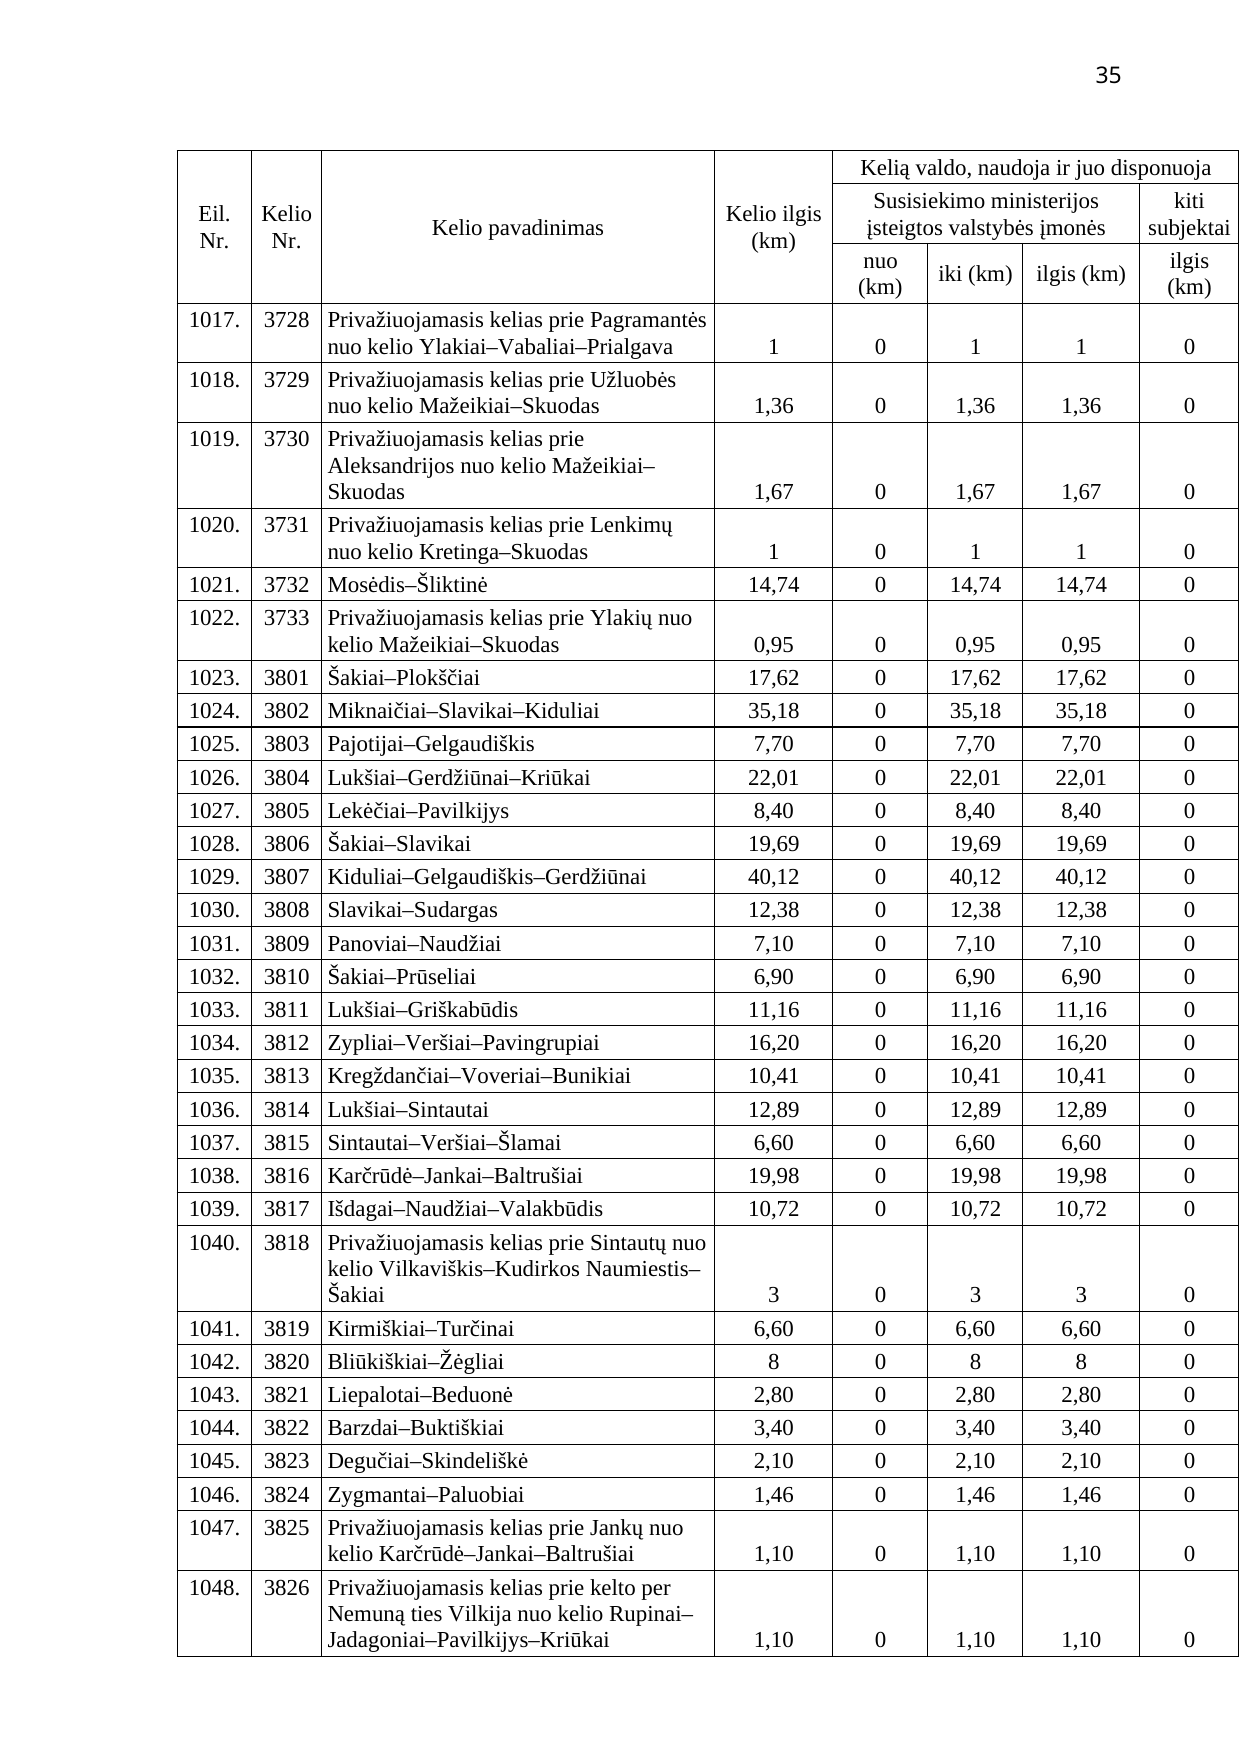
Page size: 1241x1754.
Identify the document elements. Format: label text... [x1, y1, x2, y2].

table_cell Privažiuojamasis kelias prie Aleksandrijos nuo kelio Mažeikiai–Skuodas [322, 423, 714, 507]
table_cell Susisiekimo ministerijos įsteigtos valstybės įmonės [833, 184, 1139, 243]
table_cell 0 [833, 1226, 927, 1311]
table_cell 0 [1140, 363, 1238, 422]
table_cell Sintautai–Veršiai–Šlamai [322, 1126, 714, 1158]
table_cell 3804 [252, 761, 321, 793]
table_cell 0 [833, 509, 927, 567]
table_cell 0 [1140, 728, 1238, 759]
table_cell 6,90 [928, 960, 1022, 992]
table_cell 2,10 [928, 1445, 1022, 1477]
table_cell 8 [928, 1345, 1022, 1377]
table_cell 0 [1140, 1093, 1238, 1125]
table_cell 3822 [252, 1411, 321, 1444]
table_cell 0 [1140, 1378, 1238, 1410]
table_cell 0 [833, 304, 927, 362]
table_cell 0 [833, 1378, 927, 1410]
table_cell 0 [833, 794, 927, 826]
table_cell 2,80 [1023, 1378, 1139, 1410]
table_cell 1032. [178, 960, 251, 992]
table_cell 1,10 [1023, 1571, 1139, 1656]
table_cell 1020. [178, 509, 251, 567]
table_cell 3806 [252, 827, 321, 859]
table_cell 0 [833, 1126, 927, 1158]
table_cell Mosėdis–Šliktinė [322, 568, 714, 600]
table_cell 12,89 [715, 1093, 832, 1125]
table_cell 3801 [252, 661, 321, 693]
table_cell 2,10 [1023, 1445, 1139, 1477]
table_cell 1030. [178, 894, 251, 926]
table_cell 1039. [178, 1193, 251, 1225]
table_cell 1037. [178, 1126, 251, 1158]
table_cell 8 [1023, 1345, 1139, 1377]
table_cell 17,62 [715, 661, 832, 693]
table_cell 14,74 [1023, 568, 1139, 600]
table_cell 1,46 [1023, 1478, 1139, 1510]
table_cell 16,20 [1023, 1026, 1139, 1059]
table_cell 0 [1140, 1345, 1238, 1377]
table_cell 16,20 [928, 1026, 1022, 1059]
table_cell 0 [833, 601, 927, 660]
table_cell 1025. [178, 728, 251, 759]
table_header Kelio pavadinimas [322, 151, 714, 302]
table_cell 1,46 [928, 1478, 1022, 1510]
table_cell 1042. [178, 1345, 251, 1377]
table_cell 0 [833, 1060, 927, 1092]
table_cell 0 [833, 860, 927, 892]
table_cell 0 [1140, 761, 1238, 793]
table_cell 3805 [252, 794, 321, 826]
table_cell 3813 [252, 1060, 321, 1092]
table_cell 1,10 [1023, 1511, 1139, 1570]
table_cell 8,40 [928, 794, 1022, 826]
table_cell kiti subjektai [1140, 184, 1238, 243]
table_cell 1,46 [715, 1478, 832, 1510]
table_cell Zygmantai–Paluobiai [322, 1478, 714, 1510]
table_cell Lukšiai–Griškabūdis [322, 993, 714, 1025]
table_cell 7,10 [928, 927, 1022, 959]
table_cell 0 [1140, 894, 1238, 926]
table_cell 19,98 [715, 1159, 832, 1192]
table_cell 6,60 [928, 1126, 1022, 1158]
table_cell 0 [1140, 568, 1238, 600]
table_cell 3729 [252, 363, 321, 422]
table_cell 0 [1140, 860, 1238, 892]
table_cell 1,10 [928, 1511, 1022, 1570]
table_cell 35,18 [928, 694, 1022, 726]
table_cell Bliūkiškiai–Žėgliai [322, 1345, 714, 1377]
table_cell 35,18 [1023, 694, 1139, 726]
table_cell 6,60 [928, 1312, 1022, 1344]
table_cell 8,40 [715, 794, 832, 826]
table_cell 3816 [252, 1159, 321, 1192]
table_cell 6,60 [1023, 1312, 1139, 1344]
table_cell 0 [833, 894, 927, 926]
table_cell 1026. [178, 761, 251, 793]
table_cell 0 [833, 1345, 927, 1377]
table_cell 0,95 [928, 601, 1022, 660]
table_cell 6,60 [1023, 1126, 1139, 1158]
table_cell 11,16 [1023, 993, 1139, 1025]
table_cell 0 [1140, 960, 1238, 992]
table_cell 40,12 [1023, 860, 1139, 892]
table_cell Privažiuojamasis kelias prie Sintautų nuo kelio Vilkaviškis–Kudirkos Naumiestis–Šakiai [322, 1226, 714, 1311]
table_cell 3812 [252, 1026, 321, 1059]
table_cell 1047. [178, 1511, 251, 1570]
table_cell 14,74 [928, 568, 1022, 600]
table_cell 1019. [178, 423, 251, 507]
table_cell Šakiai–Plokščiai [322, 661, 714, 693]
table_cell 3814 [252, 1093, 321, 1125]
table_cell 0 [1140, 1478, 1238, 1510]
table_cell 0 [833, 1411, 927, 1444]
table_cell 0 [833, 993, 927, 1025]
table_cell 0 [1140, 1511, 1238, 1570]
table_cell Zypliai–Veršiai–Pavingrupiai [322, 1026, 714, 1059]
table_cell 0 [833, 1026, 927, 1059]
table_cell 17,62 [928, 661, 1022, 693]
table_cell 1,36 [928, 363, 1022, 422]
table_cell 1033. [178, 993, 251, 1025]
table_cell 8,40 [1023, 794, 1139, 826]
table_cell 0 [1140, 509, 1238, 567]
table_cell 1 [715, 304, 832, 362]
table_cell 12,38 [928, 894, 1022, 926]
table_cell 3819 [252, 1312, 321, 1344]
table_cell 3 [1023, 1226, 1139, 1311]
table_cell Šakiai–Slavikai [322, 827, 714, 859]
table_cell 3802 [252, 694, 321, 726]
table_cell Panoviai–Naudžiai [322, 927, 714, 959]
table_cell 11,16 [928, 993, 1022, 1025]
table_cell 0 [833, 568, 927, 600]
table_cell 3826 [252, 1571, 321, 1656]
table_cell Privažiuojamasis kelias prie Ylakių nuo kelio Mažeikiai–Skuodas [322, 601, 714, 660]
table_cell 3 [715, 1226, 832, 1311]
table_cell 1043. [178, 1378, 251, 1410]
table_cell 2,80 [715, 1378, 832, 1410]
table_cell Kiduliai–Gelgaudiškis–Gerdžiūnai [322, 860, 714, 892]
table_cell 1034. [178, 1026, 251, 1059]
table_cell 1,67 [928, 423, 1022, 507]
table_cell 1,67 [715, 423, 832, 507]
table_cell 0 [833, 1478, 927, 1510]
table_cell 0 [833, 661, 927, 693]
table_cell 0 [833, 827, 927, 859]
table_cell 11,16 [715, 993, 832, 1025]
table_cell 6,90 [1023, 960, 1139, 992]
table_cell 6,60 [715, 1126, 832, 1158]
table_cell 0 [833, 1093, 927, 1125]
table_cell 0 [1140, 1571, 1238, 1656]
table_cell 19,98 [928, 1159, 1022, 1192]
table_cell 0 [833, 1312, 927, 1344]
table_cell Karčrūdė–Jankai–Baltrušiai [322, 1159, 714, 1192]
table_cell 1 [928, 304, 1022, 362]
table_cell 6,60 [715, 1312, 832, 1344]
table_cell 1044. [178, 1411, 251, 1444]
table_cell 0 [1140, 304, 1238, 362]
table_cell 3821 [252, 1378, 321, 1410]
table_cell 1017. [178, 304, 251, 362]
table_cell iki (km) [928, 244, 1022, 302]
table_cell Privažiuojamasis kelias prie Lenkimų nuo kelio Kretinga–Skuodas [322, 509, 714, 567]
table_cell 3825 [252, 1511, 321, 1570]
table_cell 3823 [252, 1445, 321, 1477]
table_cell 0,95 [1023, 601, 1139, 660]
table_cell Privažiuojamasis kelias prie Užluobės nuo kelio Mažeikiai–Skuodas [322, 363, 714, 422]
table_cell 0 [1140, 1312, 1238, 1344]
table_cell 12,38 [1023, 894, 1139, 926]
table_cell 1022. [178, 601, 251, 660]
table_cell 1040. [178, 1226, 251, 1311]
table_cell 19,69 [928, 827, 1022, 859]
table_cell 6,90 [715, 960, 832, 992]
table_cell Liepalotai–Beduonė [322, 1378, 714, 1410]
table_cell 3820 [252, 1345, 321, 1377]
table_cell 1035. [178, 1060, 251, 1092]
table_cell 3731 [252, 509, 321, 567]
table_cell 1038. [178, 1159, 251, 1192]
table_cell 0 [833, 960, 927, 992]
table_cell Lekėčiai–Pavilkijys [322, 794, 714, 826]
table_cell 1 [715, 509, 832, 567]
table_cell 3824 [252, 1478, 321, 1510]
table_cell 12,89 [928, 1093, 1022, 1125]
table_cell 1,36 [715, 363, 832, 422]
table_cell 0 [833, 1445, 927, 1477]
table_cell Kirmiškiai–Turčinai [322, 1312, 714, 1344]
table_cell 3817 [252, 1193, 321, 1225]
table_cell 1041. [178, 1312, 251, 1344]
table_cell 0 [1140, 661, 1238, 693]
table_cell 1,36 [1023, 363, 1139, 422]
table_cell Išdagai–Naudžiai–Valakbūdis [322, 1193, 714, 1225]
table_cell 0 [833, 423, 927, 507]
table_cell 3733 [252, 601, 321, 660]
table_cell 1 [1023, 304, 1139, 362]
table_cell 0 [1140, 601, 1238, 660]
table_cell 0 [1140, 1226, 1238, 1311]
table_cell 0 [833, 1511, 927, 1570]
table_cell 1,67 [1023, 423, 1139, 507]
table_cell 0 [1140, 927, 1238, 959]
table_cell Lukšiai–Gerdžiūnai–Kriūkai [322, 761, 714, 793]
table_cell 22,01 [715, 761, 832, 793]
table_cell 19,69 [1023, 827, 1139, 859]
table_cell 1045. [178, 1445, 251, 1477]
table_cell 3,40 [928, 1411, 1022, 1444]
table_cell 3811 [252, 993, 321, 1025]
table_header Kelio Nr. [252, 151, 321, 302]
table_cell 3807 [252, 860, 321, 892]
table_cell 10,72 [928, 1193, 1022, 1225]
table_cell 19,98 [1023, 1159, 1139, 1192]
table_cell 0 [833, 363, 927, 422]
table_cell 1023. [178, 661, 251, 693]
table_cell ilgis (km) [1140, 244, 1238, 302]
table_cell 2,80 [928, 1378, 1022, 1410]
table_cell 1024. [178, 694, 251, 726]
table_cell Slavikai–Sudargas [322, 894, 714, 926]
table_cell 12,38 [715, 894, 832, 926]
table_cell 0 [1140, 1159, 1238, 1192]
table_cell 3815 [252, 1126, 321, 1158]
table_cell 8 [715, 1345, 832, 1377]
table_cell nuo (km) [833, 244, 927, 302]
table_cell 12,89 [1023, 1093, 1139, 1125]
table_cell 1,10 [715, 1511, 832, 1570]
table_cell 0 [1140, 1193, 1238, 1225]
table_cell 1031. [178, 927, 251, 959]
table_cell 0 [833, 1571, 927, 1656]
table_cell 0 [1140, 423, 1238, 507]
table_cell 0 [1140, 827, 1238, 859]
table_cell 3730 [252, 423, 321, 507]
table_cell Privažiuojamasis kelias prie kelto per Nemuną ties Vilkija nuo kelio Rupinai–Jadagoniai–Pavilkijys–Kriūkai [322, 1571, 714, 1656]
table_cell 1 [928, 509, 1022, 567]
table_cell 1,10 [928, 1571, 1022, 1656]
table_cell 22,01 [928, 761, 1022, 793]
table_cell 10,41 [928, 1060, 1022, 1092]
table_cell 0 [1140, 1126, 1238, 1158]
table_cell 17,62 [1023, 661, 1139, 693]
table_cell 1018. [178, 363, 251, 422]
table_cell 0 [1140, 1026, 1238, 1059]
table_header Kelią valdo, naudoja ir juo disponuoja [833, 151, 1238, 183]
table_cell 40,12 [928, 860, 1022, 892]
table_cell 3809 [252, 927, 321, 959]
table_cell 1029. [178, 860, 251, 892]
table_cell 0 [1140, 1445, 1238, 1477]
table_cell Pajotijai–Gelgaudiškis [322, 728, 714, 759]
table_cell 22,01 [1023, 761, 1139, 793]
table_cell 1048. [178, 1571, 251, 1656]
table_cell 1046. [178, 1478, 251, 1510]
table_cell Šakiai–Prūseliai [322, 960, 714, 992]
table_cell 1 [1023, 509, 1139, 567]
table_cell 1028. [178, 827, 251, 859]
table_cell 35,18 [715, 694, 832, 726]
table_cell 1027. [178, 794, 251, 826]
table_cell 16,20 [715, 1026, 832, 1059]
table_cell 14,74 [715, 568, 832, 600]
table_cell 1,10 [715, 1571, 832, 1656]
table_cell 0 [1140, 1060, 1238, 1092]
table_cell 7,10 [715, 927, 832, 959]
table_cell 3803 [252, 728, 321, 759]
table_cell 0 [833, 927, 927, 959]
table_cell 19,69 [715, 827, 832, 859]
table_cell 40,12 [715, 860, 832, 892]
table_cell 7,70 [715, 728, 832, 759]
table_cell Privažiuojamasis kelias prie Pagramantės nuo kelio Ylakiai–Vabaliai–Prialgava [322, 304, 714, 362]
table_cell 3,40 [1023, 1411, 1139, 1444]
table_cell 3808 [252, 894, 321, 926]
table_cell Lukšiai–Sintautai [322, 1093, 714, 1125]
table_cell 7,70 [928, 728, 1022, 759]
table_cell 2,10 [715, 1445, 832, 1477]
table_cell 3732 [252, 568, 321, 600]
table_cell 0 [833, 761, 927, 793]
table_cell 10,72 [1023, 1193, 1139, 1225]
table_cell 0 [1140, 794, 1238, 826]
table_cell 10,41 [1023, 1060, 1139, 1092]
table_cell 7,10 [1023, 927, 1139, 959]
table_cell ilgis (km) [1023, 244, 1139, 302]
table_cell 3818 [252, 1226, 321, 1311]
table_cell 0,95 [715, 601, 832, 660]
table_cell Kregždančiai–Voveriai–Bunikiai [322, 1060, 714, 1092]
table_cell 7,70 [1023, 728, 1139, 759]
table_cell Degučiai–Skindeliškė [322, 1445, 714, 1477]
table_cell 0 [833, 728, 927, 759]
table_cell 0 [1140, 694, 1238, 726]
table_cell Barzdai–Buktiškiai [322, 1411, 714, 1444]
table_cell 0 [1140, 993, 1238, 1025]
table_cell 0 [1140, 1411, 1238, 1444]
table_cell 1021. [178, 568, 251, 600]
table_cell Privažiuojamasis kelias prie Jankų nuo kelio Karčrūdė–Jankai–Baltrušiai [322, 1511, 714, 1570]
table_cell 3810 [252, 960, 321, 992]
table_cell 10,72 [715, 1193, 832, 1225]
table_cell 0 [833, 1159, 927, 1192]
table_cell Miknaičiai–Slavikai–Kiduliai [322, 694, 714, 726]
table_cell 10,41 [715, 1060, 832, 1092]
table_header Eil. Nr. [178, 151, 251, 302]
table_cell 3,40 [715, 1411, 832, 1444]
table_cell 3 [928, 1226, 1022, 1311]
table_cell 0 [833, 1193, 927, 1225]
table_header Kelio ilgis (km) [715, 151, 832, 302]
table_cell 0 [833, 694, 927, 726]
table_cell 1036. [178, 1093, 251, 1125]
table_cell 3728 [252, 304, 321, 362]
